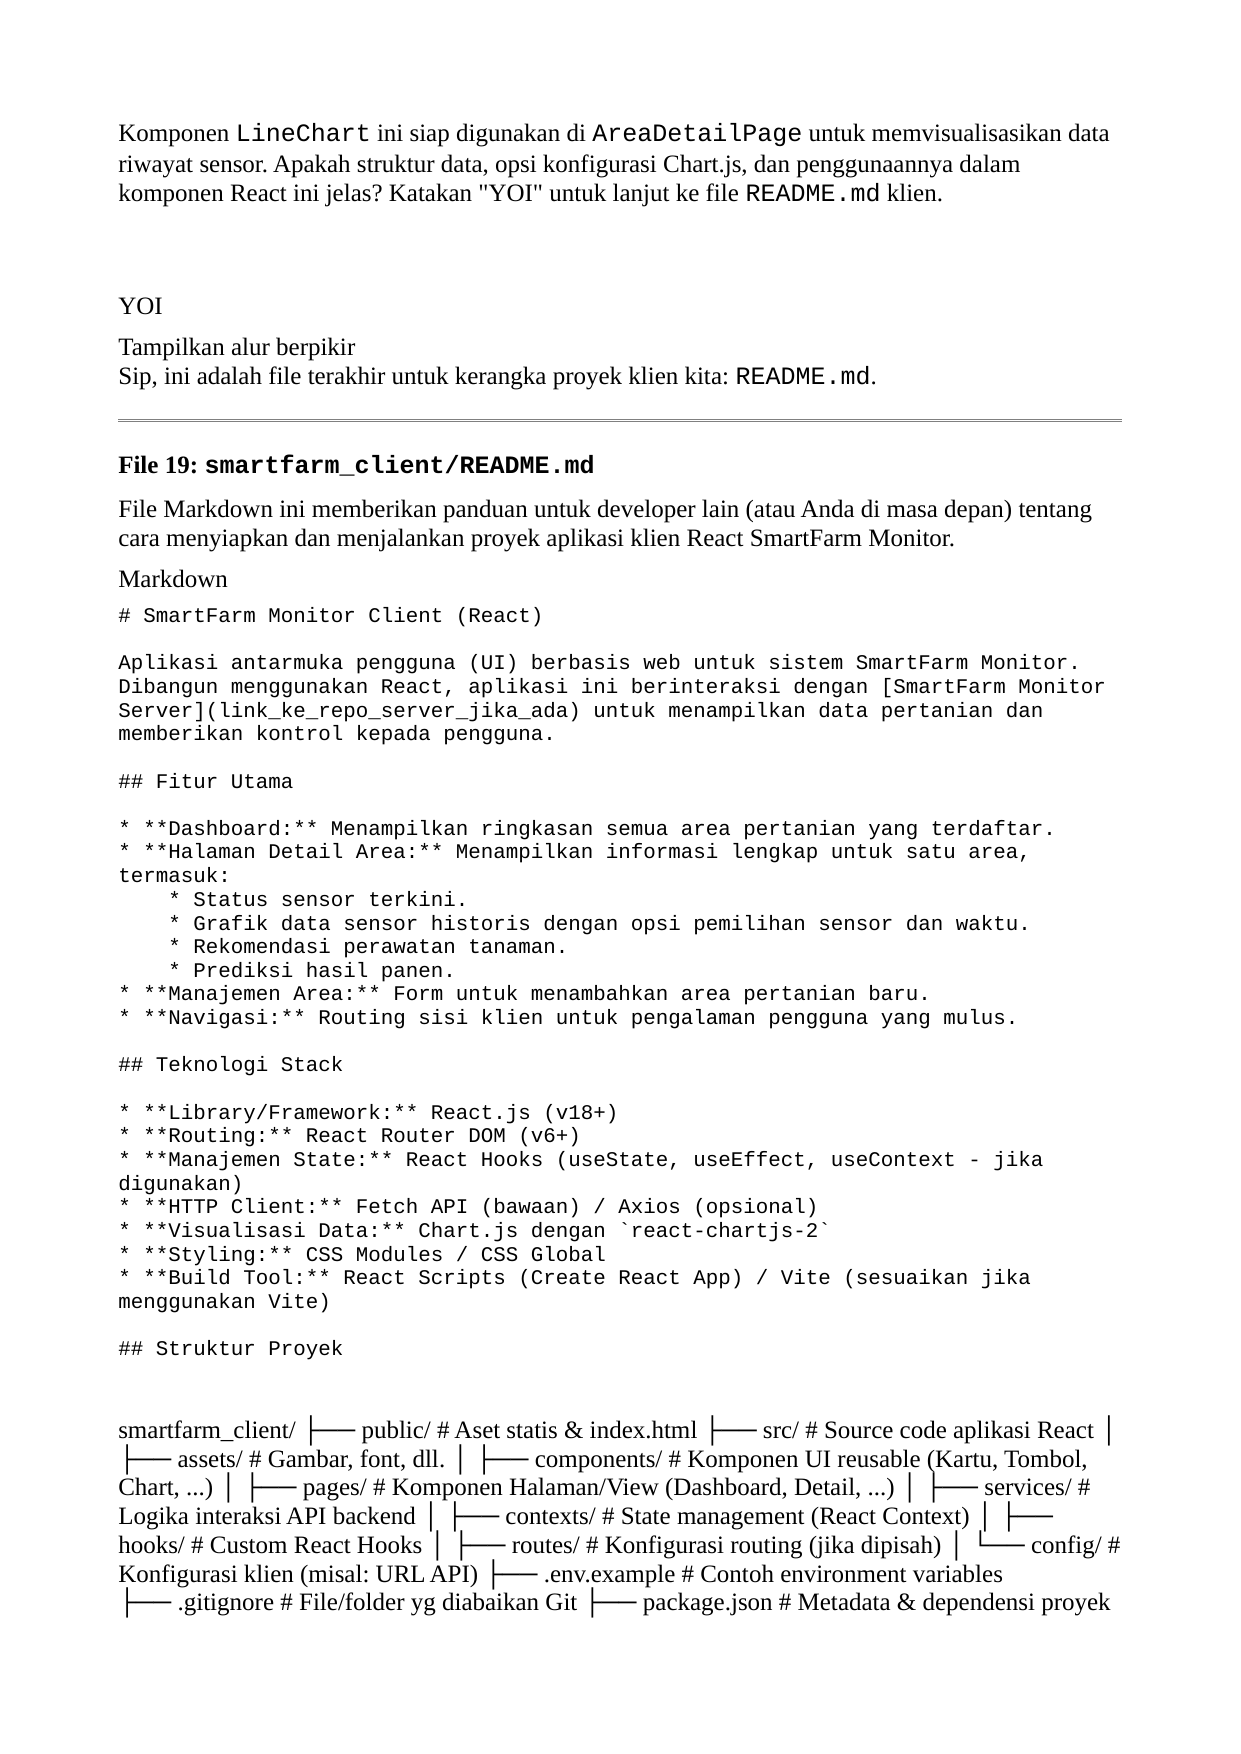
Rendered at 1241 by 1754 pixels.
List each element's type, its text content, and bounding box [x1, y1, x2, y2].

text * **Library/Framework:** React.js (v18+) [118, 1102, 1122, 1125]
text * Grafik data sensor historis dengan opsi pemilihan sensor dan waktu. [118, 912, 1122, 936]
text * **Manajemen State:** React Hooks (useState, useEffect, useContext - jika digunakan) [118, 1149, 1122, 1196]
text ## Fitur Utama [118, 771, 1122, 794]
text * **Navigasi:** Routing sisi klien untuk pengalaman pengguna yang mulus. [118, 1007, 1122, 1031]
text ## Teknologi Stack [118, 1054, 1122, 1078]
text * **Halaman Detail Area:** Menampilkan informasi lengkap untuk satu area, termasuk: [118, 842, 1122, 889]
text File 19: smartfarm_client/README.md [118, 451, 1122, 481]
text * **Build Tool:** React Scripts (Create React App) / Vite (sesuaikan jika menggunakan Vite) [118, 1267, 1122, 1314]
text * **Manajemen Area:** Form untuk menambahkan area pertanian baru. [118, 983, 1122, 1007]
text * Status sensor terkini. [118, 889, 1122, 912]
text Komponen LineChart ini siap digunakan di AreaDetailPage untuk memvisualisasikan data riwayat sensor. Apakah struktur data, opsi konfigurasi Chart.js, dan penggunaannya dalam komponen React ini jelas? Katakan "YOI" untuk lanjut ke file README.md klien. [118, 118, 1122, 208]
text * **Styling:** CSS Modules / CSS Global [118, 1243, 1122, 1267]
text * **HTTP Client:** Fetch API (bawaan) / Axios (opsional) [118, 1196, 1122, 1220]
text * **Visualisasi Data:** Chart.js dengan `react-chartjs-2` [118, 1220, 1122, 1243]
text * Rekomendasi perawatan tanaman. [118, 936, 1122, 960]
text Sip, ini adalah file terakhir untuk kerangka proyek klien kita: README.md. [118, 361, 1122, 392]
text * **Routing:** React Router DOM (v6+) [118, 1125, 1122, 1149]
text # SmartFarm Monitor Client (React) [118, 605, 1122, 629]
text * **Dashboard:** Menampilkan ringkasan semua area pertanian yang terdaftar. [118, 818, 1122, 842]
text Aplikasi antarmuka pengguna (UI) berbasis web untuk sistem SmartFarm Monitor. Dibangun menggunakan React, aplikasi ini berinteraksi dengan [SmartFarm Monitor Server](link_ke_repo_server_jika_ada) untuk menampilkan data pertanian dan memberikan kontrol kepada pengguna. [118, 652, 1122, 747]
text ## Struktur Proyek [118, 1338, 1122, 1362]
text File Markdown ini memberikan panduan untuk developer lain (atau Anda di masa depan) tentang cara menyiapkan dan menjalankan proyek aplikasi klien React SmartFarm Monitor. [118, 494, 1122, 551]
text YOI [118, 291, 1122, 320]
text smartfarm_client/ ├── public/ # Aset statis & index.html ├── src/ # Source code aplikasi React │ ├── assets/ # Gambar, font, dll. │ ├── components/ # Komponen UI reusable (Kartu, Tombol, Chart, ...) │ ├── pages/ # Komponen Halaman/View (Dashboard, Detail, ...) │ ├── services/ # Logika interaksi API backend │ ├── contexts/ # State management (React Context) │ ├── hooks/ # Custom React Hooks │ ├── routes/ # Konfigurasi routing (jika dipisah) │ └── config/ # Konfigurasi klien (misal: URL API) ├── .env.example # Contoh environment variables ├── .gitignore # File/folder yg diabaikan Git ├── package.json # Metadata & dependensi proyek [118, 1415, 1122, 1616]
text * Prediksi hasil panen. [118, 960, 1122, 983]
text Markdown [118, 564, 1122, 593]
text Tampilkan alur berpikir [118, 332, 1122, 361]
